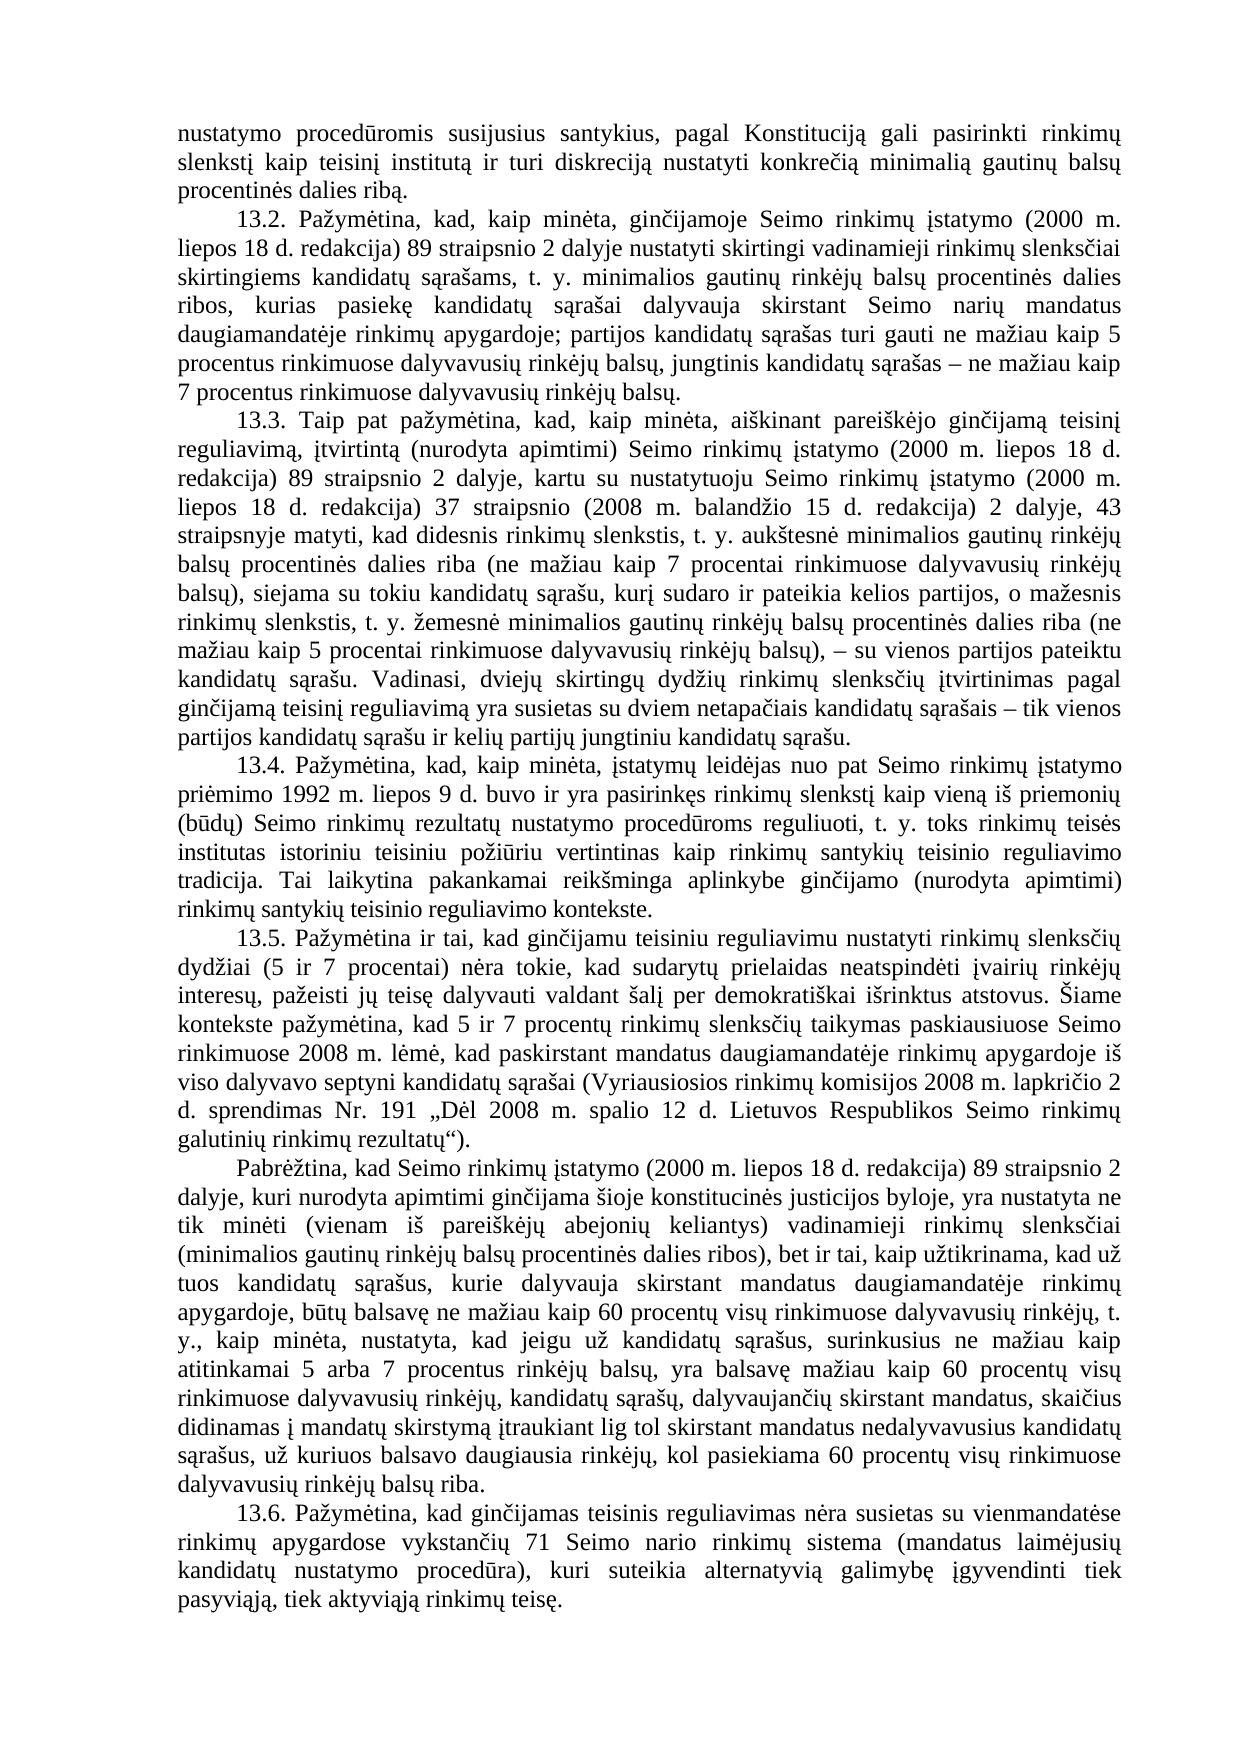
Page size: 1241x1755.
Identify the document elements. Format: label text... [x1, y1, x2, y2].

text nustatymo procedūromis susijusius santykius, pagal Konstituciją gali pasirinkti rinkimų slenkstį kaip teisinį institutą ir turi diskreciją nustatyti konkrečią minimalią gautinų balsų procentinės dalies ribą. [177, 118, 1122, 204]
text 13.6. Pažymėtina, kad ginčijamas teisinis reguliavimas nėra susietas su vienmandatėse rinkimų apygardose vykstančių 71 Seimo nario rinkimų sistema (mandatus laimėjusių kandidatų nustatymo procedūra), kuri suteikia alternatyvią galimybę įgyvendinti tiek pasyviąją, tiek aktyviąją rinkimų teisę. [177, 1498, 1122, 1613]
text 13.5. Pažymėtina ir tai, kad ginčijamu teisiniu reguliavimu nustatyti rinkimų slenksčių dydžiai (5 ir 7 procentai) nėra tokie, kad sudarytų prielaidas neatspindėti įvairių rinkėjų interesų, pažeisti jų teisę dalyvauti valdant šalį per demokratiškai išrinktus atstovus. Šiame kontekste pažymėtina, kad 5 ir 7 procentų rinkimų slenksčių taikymas paskiausiuose Seimo rinkimuose 2008 m. lėmė, kad paskirstant mandatus daugiamandatėje rinkimų apygardoje iš viso dalyvavo septyni kandidatų sąrašai (Vyriausiosios rinkimų komisijos 2008 m. lapkričio 2 d. sprendimas Nr. 191 „Dėl 2008 m. spalio 12 d. Lietuvos Respublikos Seimo rinkimų galutinių rinkimų rezultatų“). [177, 923, 1122, 1153]
text 13.4. Pažymėtina, kad, kaip minėta, įstatymų leidėjas nuo pat Seimo rinkimų įstatymo priėmimo 1992 m. liepos 9 d. buvo ir yra pasirinkęs rinkimų slenkstį kaip vieną iš priemonių (būdų) Seimo rinkimų rezultatų nustatymo procedūroms reguliuoti, t. y. toks rinkimų teisės institutas istoriniu teisiniu požiūriu vertintinas kaip rinkimų santykių teisinio reguliavimo tradicija. Tai laikytina pakankamai reikšminga aplinkybe ginčijamo (nurodyta apimtimi) rinkimų santykių teisinio reguliavimo kontekste. [177, 751, 1122, 923]
text Pabrėžtina, kad Seimo rinkimų įstatymo (2000 m. liepos 18 d. redakcija) 89 straipsnio 2 dalyje, kuri nurodyta apimtimi ginčijama šioje konstitucinės justicijos byloje, yra nustatyta ne tik minėti (vienam iš pareiškėjų abejonių keliantys) vadinamieji rinkimų slenksčiai (minimalios gautinų rinkėjų balsų procentinės dalies ribos), bet ir tai, kaip užtikrinama, kad už tuos kandidatų sąrašus, kurie dalyvauja skirstant mandatus daugiamandatėje rinkimų apygardoje, būtų balsavę ne mažiau kaip 60 procentų visų rinkimuose dalyvavusių rinkėjų, t. y., kaip minėta, nustatyta, kad jeigu už kandidatų sąrašus, surinkusius ne mažiau kaip atitinkamai 5 arba 7 procentus rinkėjų balsų, yra balsavę mažiau kaip 60 procentų visų rinkimuose dalyvavusių rinkėjų, kandidatų sąrašų, dalyvaujančių skirstant mandatus, skaičius didinamas į mandatų skirstymą įtraukiant lig tol skirstant mandatus nedalyvavusius kandidatų sąrašus, už kuriuos balsavo daugiausia rinkėjų, kol pasiekiama 60 procentų visų rinkimuose dalyvavusių rinkėjų balsų riba. [177, 1153, 1122, 1498]
text 13.2. Pažymėtina, kad, kaip minėta, ginčijamoje Seimo rinkimų įstatymo (2000 m. liepos 18 d. redakcija) 89 straipsnio 2 dalyje nustatyti skirtingi vadinamieji rinkimų slenksčiai skirtingiems kandidatų sąrašams, t. y. minimalios gautinų rinkėjų balsų procentinės dalies ribos, kurias pasiekę kandidatų sąrašai dalyvauja skirstant Seimo narių mandatus daugiamandatėje rinkimų apygardoje; partijos kandidatų sąrašas turi gauti ne mažiau kaip 5 procentus rinkimuose dalyvavusių rinkėjų balsų, jungtinis kandidatų sąrašas – ne mažiau kaip 7 procentus rinkimuose dalyvavusių rinkėjų balsų. [177, 204, 1122, 406]
text 13.3. Taip pat pažymėtina, kad, kaip minėta, aiškinant pareiškėjo ginčijamą teisinį reguliavimą, įtvirtintą (nurodyta apimtimi) Seimo rinkimų įstatymo (2000 m. liepos 18 d. redakcija) 89 straipsnio 2 dalyje, kartu su nustatytuoju Seimo rinkimų įstatymo (2000 m. liepos 18 d. redakcija) 37 straipsnio (2008 m. balandžio 15 d. redakcija) 2 dalyje, 43 straipsnyje matyti, kad didesnis rinkimų slenkstis, t. y. aukštesnė minimalios gautinų rinkėjų balsų procentinės dalies riba (ne mažiau kaip 7 procentai rinkimuose dalyvavusių rinkėjų balsų), siejama su tokiu kandidatų sąrašu, kurį sudaro ir pateikia kelios partijos, o mažesnis rinkimų slenkstis, t. y. žemesnė minimalios gautinų rinkėjų balsų procentinės dalies riba (ne mažiau kaip 5 procentai rinkimuose dalyvavusių rinkėjų balsų), – su vienos partijos pateiktu kandidatų sąrašu. Vadinasi, dviejų skirtingų dydžių rinkimų slenksčių įtvirtinimas pagal ginčijamą teisinį reguliavimą yra susietas su dviem netapačiais kandidatų sąrašais – tik vienos partijos kandidatų sąrašu ir kelių partijų jungtiniu kandidatų sąrašu. [177, 406, 1122, 751]
